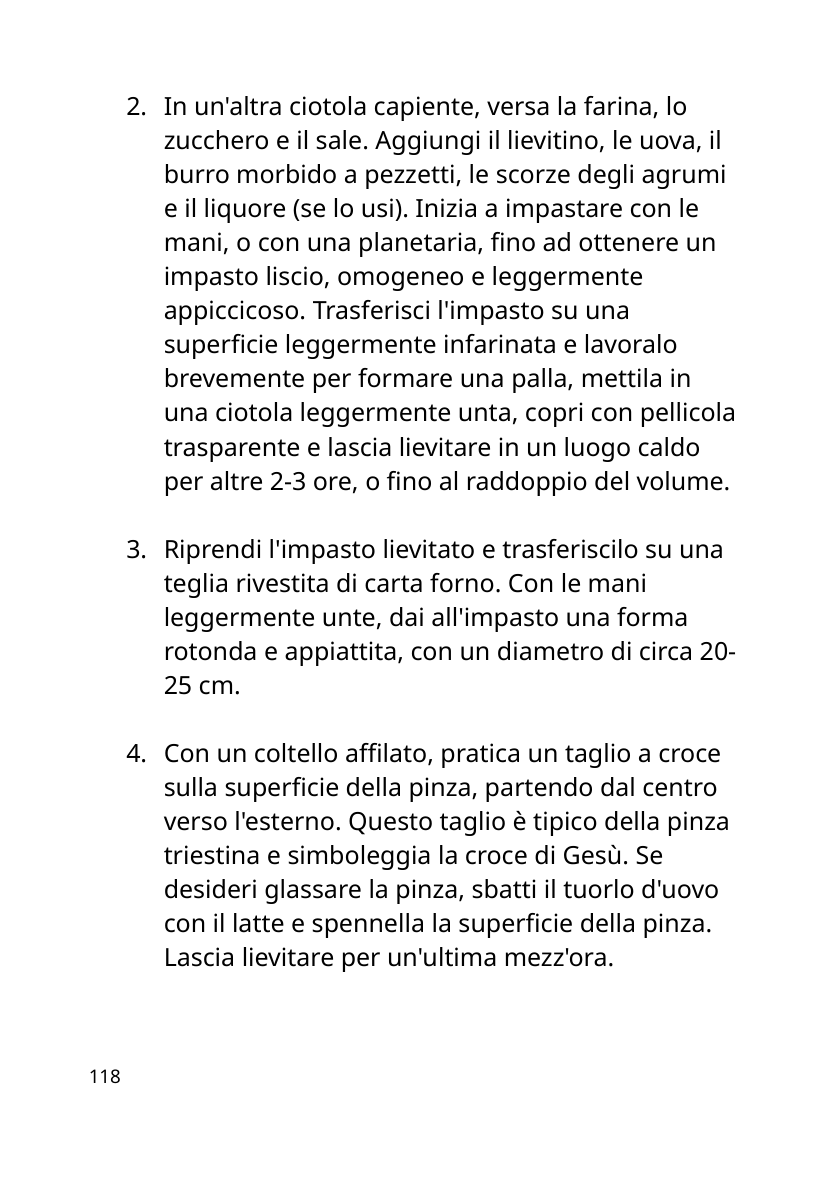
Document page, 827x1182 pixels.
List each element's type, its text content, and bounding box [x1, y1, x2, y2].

list In un'altra ciotola capiente, versa la farina, lo zucchero e il sale. Aggiungi il lievitino, le uova, il burro morbido a pezzetti, le scorze degli agrumi e il liquore (se lo usi). Inizia a impastare con le mani, o con una planetaria, fino ad ottenere un impasto liscio, omogeneo e leggermente appiccicoso. Trasferisci l'impasto su una superficie leggermente infarinata e lavoralo brevemente per formare una palla, mettila in una ciotola leggermente unta, copri con pellicola trasparente e lascia lievitare in un luogo caldo per altre 2-3 ore, o fino al raddoppio del volume. [126, 88, 738, 497]
list Riprendi l'impasto lievitato e trasferiscilo su una teglia rivestita di carta forno. Con le mani leggermente unte, dai all'impasto una forma rotonda e appiattita, con un diametro di circa 20-25 cm. [126, 531, 738, 702]
list Con un coltello affilato, pratica un taglio a croce sulla superficie della pinza, partendo dal centro verso l'esterno. Questo taglio è tipico della pinza triestina e simboleggia la croce di Gesù. Se desideri glassare la pinza, sbatti il tuorlo d'uovo con il latte e spennella la superficie della pinza. Lascia lievitare per un'ultima mezz'ora. [126, 736, 738, 974]
